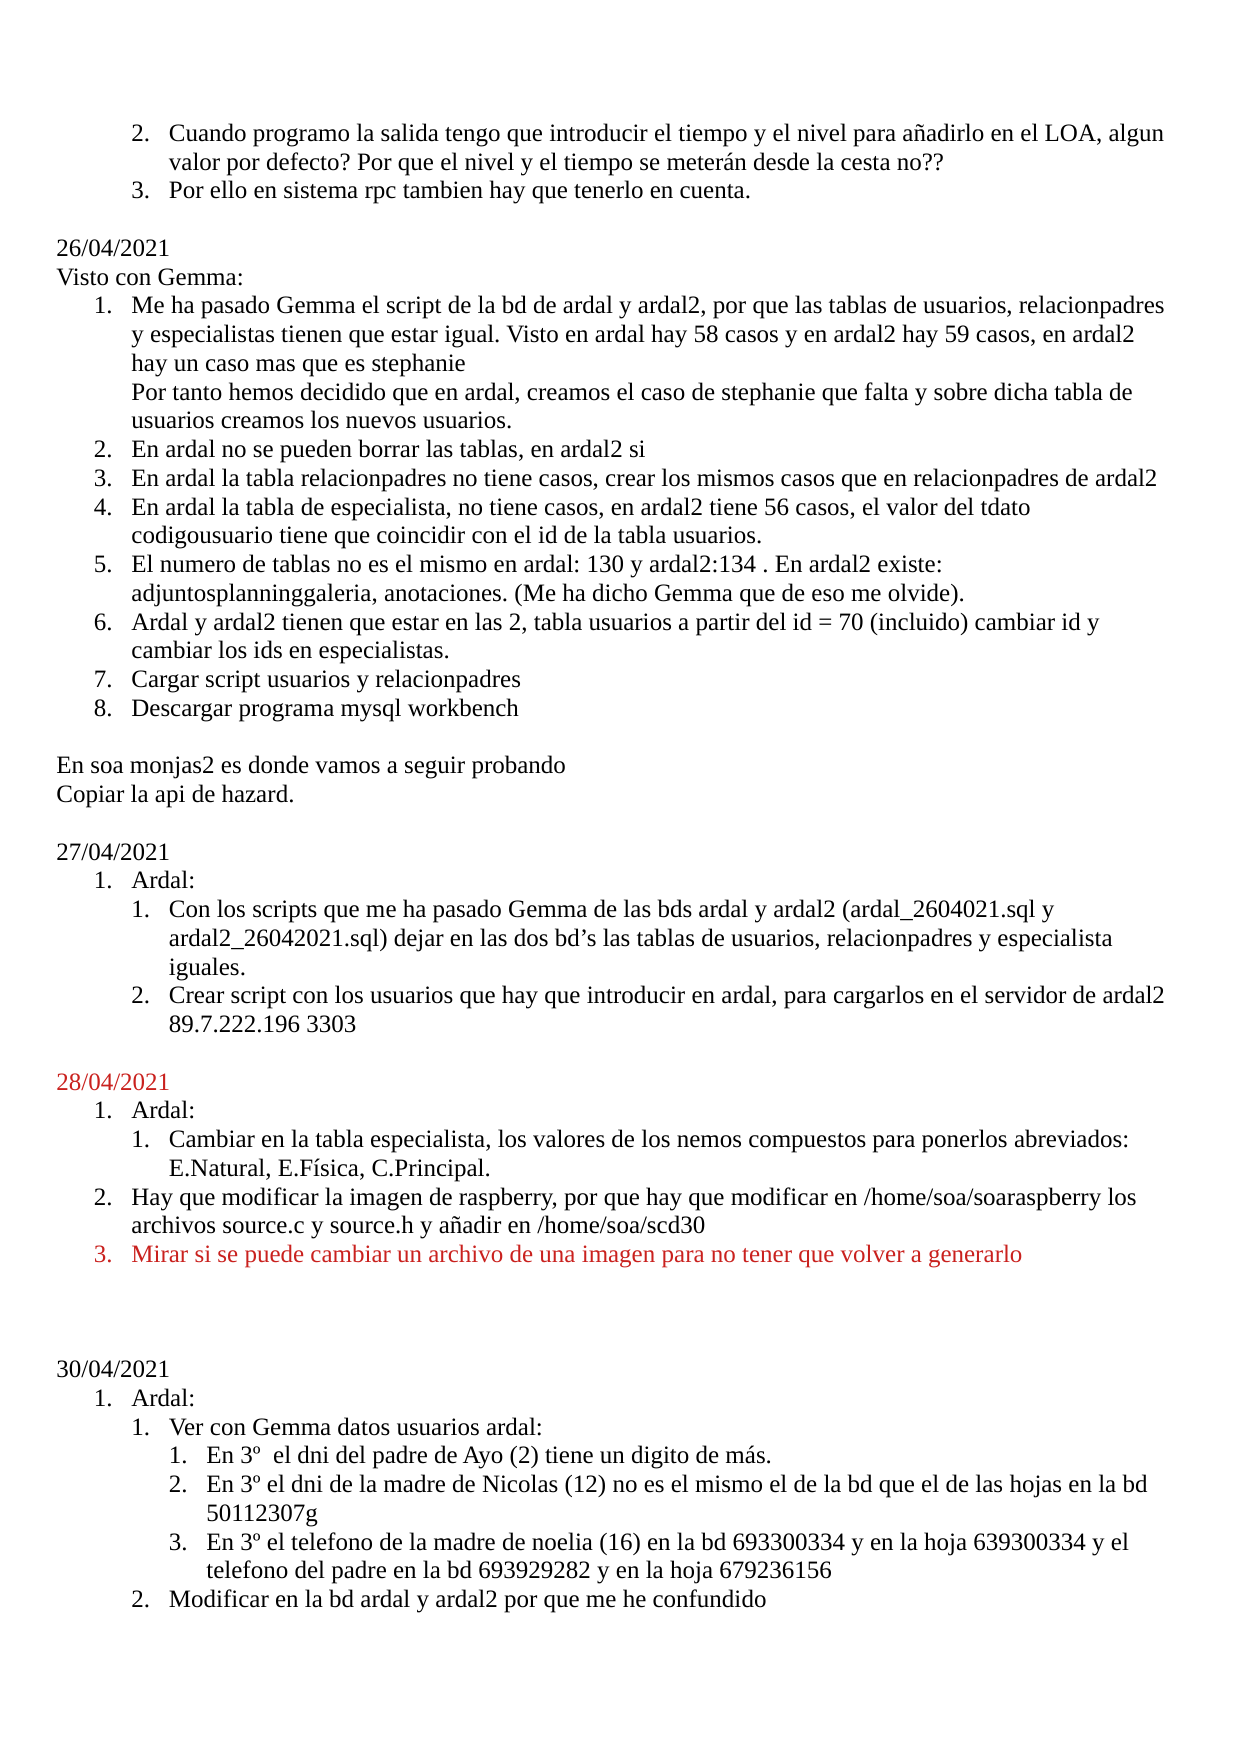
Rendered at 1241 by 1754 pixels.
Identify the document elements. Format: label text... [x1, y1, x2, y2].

list Por tanto hemos decidido que en ardal, creamos el caso de stephanie que falta y sobre dicha tabla de usuarios creamos los nuevos usuarios. [94, 377, 1167, 434]
list Cargar script usuarios y relacionpadres [94, 664, 1167, 693]
list Cuando programo la salida tengo que introducir el tiempo y el nivel para añadirlo en el LOA, algun valor por defecto? Por que el nivel y el tiempo se meterán desde la cesta no?? [131, 118, 1167, 176]
list En 3º el dni del padre de Ayo (2) tiene un digito de más. [169, 1441, 1167, 1469]
list Modificar en la bd ardal y ardal2 por que me he confundido [131, 1584, 1167, 1613]
list Hay que modificar la imagen de raspberry, por que hay que modificar en /home/soa/soaraspberry los archivos source.c y source.h y añadir en /home/soa/scd30 [94, 1182, 1167, 1239]
list En ardal no se pueden borrar las tablas, en ardal2 si [94, 434, 1167, 463]
list Me ha pasado Gemma el script de la bd de ardal y ardal2, por que las tablas de usuarios, relacionpadres y especialistas tienen que estar igual. Visto en ardal hay 58 casos y en ardal2 hay 59 casos, en ardal2 hay un caso mas que es stephanie [94, 291, 1167, 377]
text En soa monjas2 es donde vamos a seguir probando [56, 751, 1167, 779]
text 30/04/2021 [56, 1354, 1167, 1383]
list Cambiar en la tabla especialista, los valores de los nemos compuestos para ponerlos abreviados: E.Natural, E.Física, C.Principal. [131, 1124, 1167, 1182]
list Con los scripts que me ha pasado Gemma de las bds ardal y ardal2 (ardal_2604021.sql y ardal2_26042021.sql) dejar en las dos bd’s las tablas de usuarios, relacionpadres y especialista iguales. [131, 894, 1167, 981]
list Descargar programa mysql workbench [94, 693, 1167, 722]
list En ardal la tabla de especialista, no tiene casos, en ardal2 tiene 56 casos, el valor del tdato codigousuario tiene que coincidir con el id de la tabla usuarios. [94, 492, 1167, 549]
list Ardal: [94, 1096, 1167, 1124]
text 27/04/2021 [56, 837, 1167, 866]
list Ver con Gemma datos usuarios ardal: [131, 1412, 1167, 1441]
text 28/04/2021 [56, 1067, 1167, 1096]
list 89.7.222.196 3303 [131, 1009, 1167, 1038]
text Visto con Gemma: [56, 262, 1167, 291]
list En 3º el telefono de la madre de noelia (16) en la bd 693300334 y en la hoja 639300334 y el telefono del padre en la bd 693929282 y en la hoja 679236156 [169, 1527, 1167, 1584]
list Por ello en sistema rpc tambien hay que tenerlo en cuenta. [131, 176, 1167, 204]
list En ardal la tabla relacionpadres no tiene casos, crear los mismos casos que en relacionpadres de ardal2 [94, 463, 1167, 492]
list El numero de tablas no es el mismo en ardal: 130 y ardal2:134 . En ardal2 existe: adjuntosplanninggaleria, anotaciones. (Me ha dicho Gemma que de eso me olvide). [94, 549, 1167, 607]
list Ardal: [94, 1383, 1167, 1412]
list Ardal: [94, 866, 1167, 894]
list Mirar si se puede cambiar un archivo de una imagen para no tener que volver a generarlo [94, 1239, 1167, 1268]
text 26/04/2021 [56, 233, 1167, 262]
list Ardal y ardal2 tienen que estar en las 2, tabla usuarios a partir del id = 70 (incluido) cambiar id y cambiar los ids en especialistas. [94, 607, 1167, 664]
list En 3º el dni de la madre de Nicolas (12) no es el mismo el de la bd que el de las hojas en la bd 50112307g [169, 1469, 1167, 1527]
list Crear script con los usuarios que hay que introducir en ardal, para cargarlos en el servidor de ardal2 [131, 981, 1167, 1009]
text Copiar la api de hazard. [56, 779, 1167, 808]
